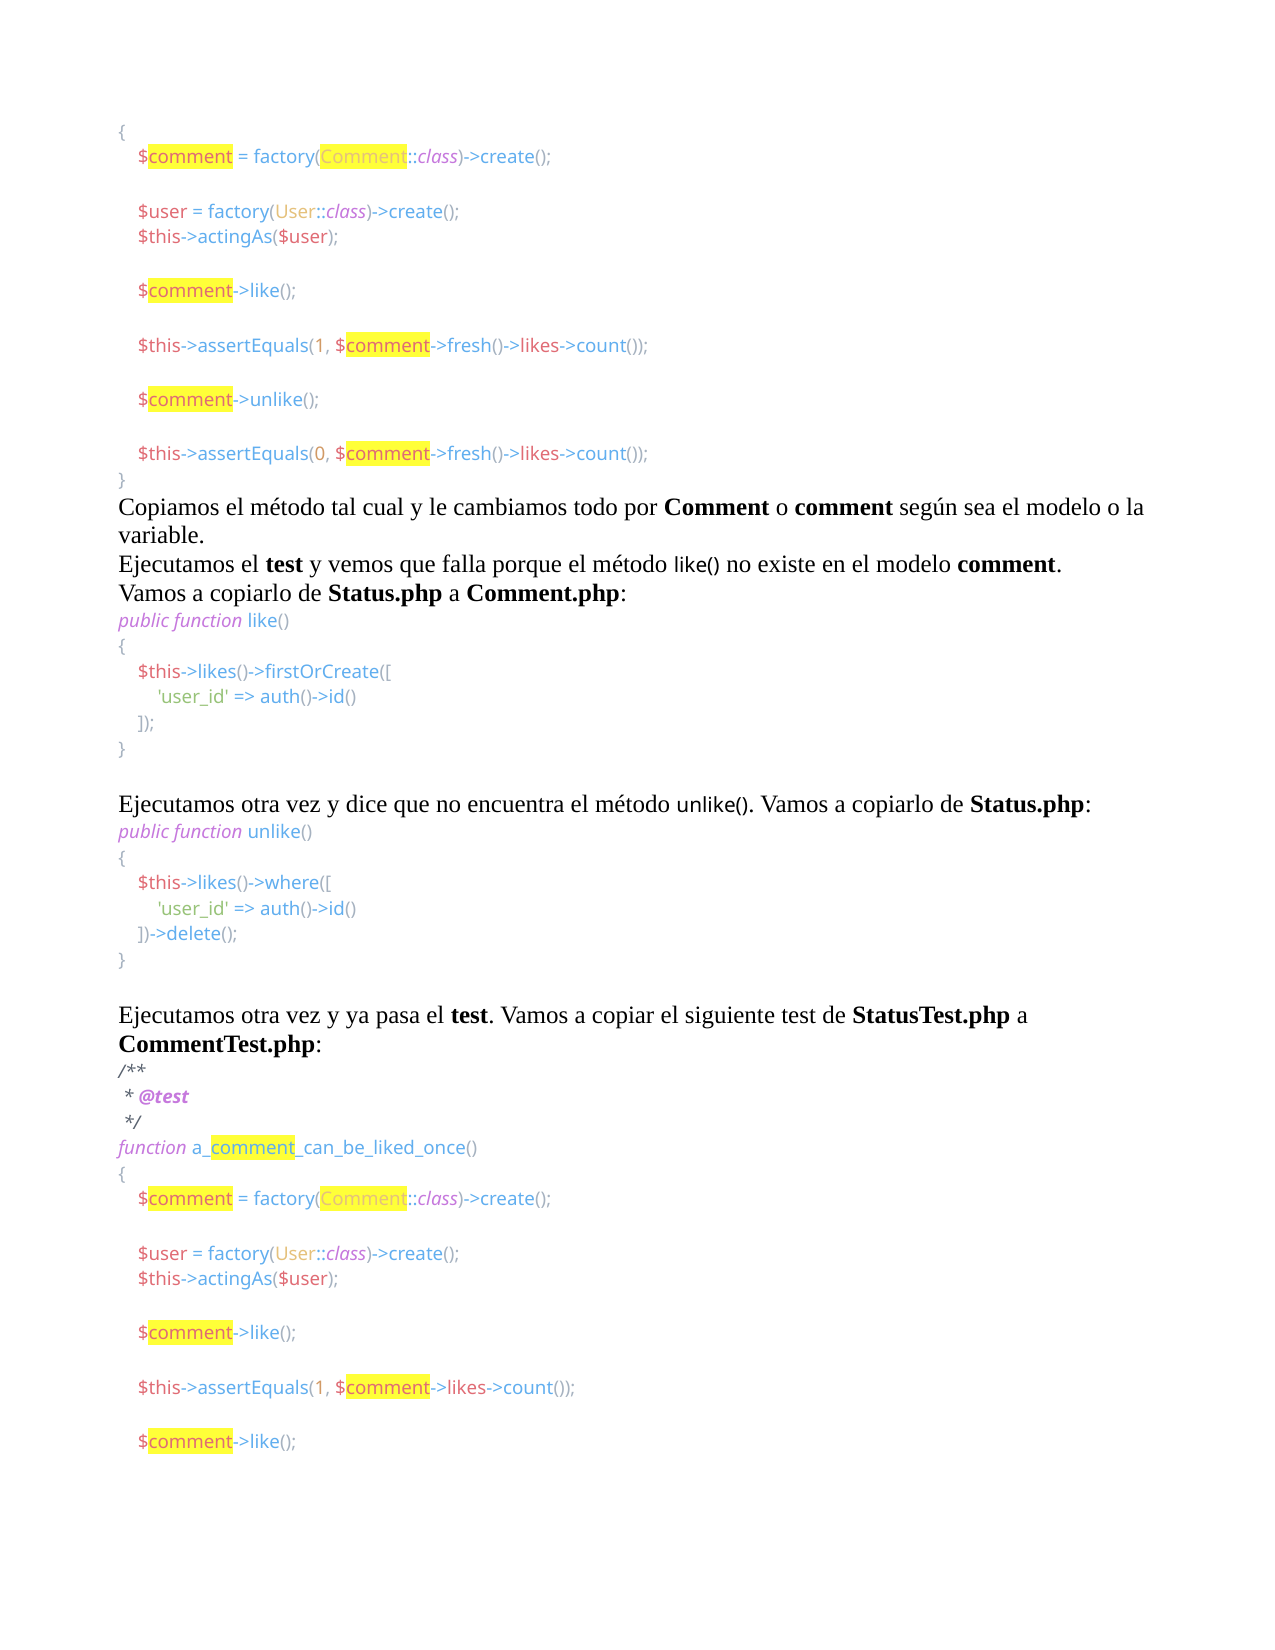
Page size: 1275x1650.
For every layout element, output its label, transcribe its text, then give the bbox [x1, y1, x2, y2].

text Vamos a copiarlo de Status.php a Comment.php: [118, 578, 1157, 607]
text Copiamos el método tal cual y le cambiamos todo por Comment o comment según sea el modelo o la variable. [118, 492, 1157, 549]
text public function unlike() { $this->likes()->where([ 'user_id' => auth()->id() ])->delete(); } [118, 819, 1157, 972]
text Ejecutamos el test y vemos que falla porque el método like() no existe en el modelo comment. [118, 549, 1157, 578]
text Ejecutamos otra vez y ya pasa el test. Vamos a copiar el siguiente test de StatusTest.php a CommentTest.php: [118, 1001, 1157, 1058]
text Ejecutamos otra vez y dice que no encuentra el método unlike(). Vamos a copiarlo de Status.php: [118, 789, 1157, 819]
text public function like() { $this->likes()->firstOrCreate([ 'user_id' => auth()->id() ]); } [118, 607, 1157, 760]
text { $comment = factory(Comment::class)->create(); $user = factory(User::class)->create(); $this->actingAs($user); $comment->like(); $this->assertEquals(1, $comment->fresh()->likes->count()); $comment->unlike(); $this->assertEquals(0, $comment->fresh()->likes->count()); } [118, 118, 1157, 492]
text /** * @test */ function a_comment_can_be_liked_once() { $comment = factory(Comment::class)->create(); $user = factory(User::class)->create(); $this->actingAs($user); $comment->like(); $this->assertEquals(1, $comment->likes->count()); $comment->like(); [118, 1058, 1157, 1482]
